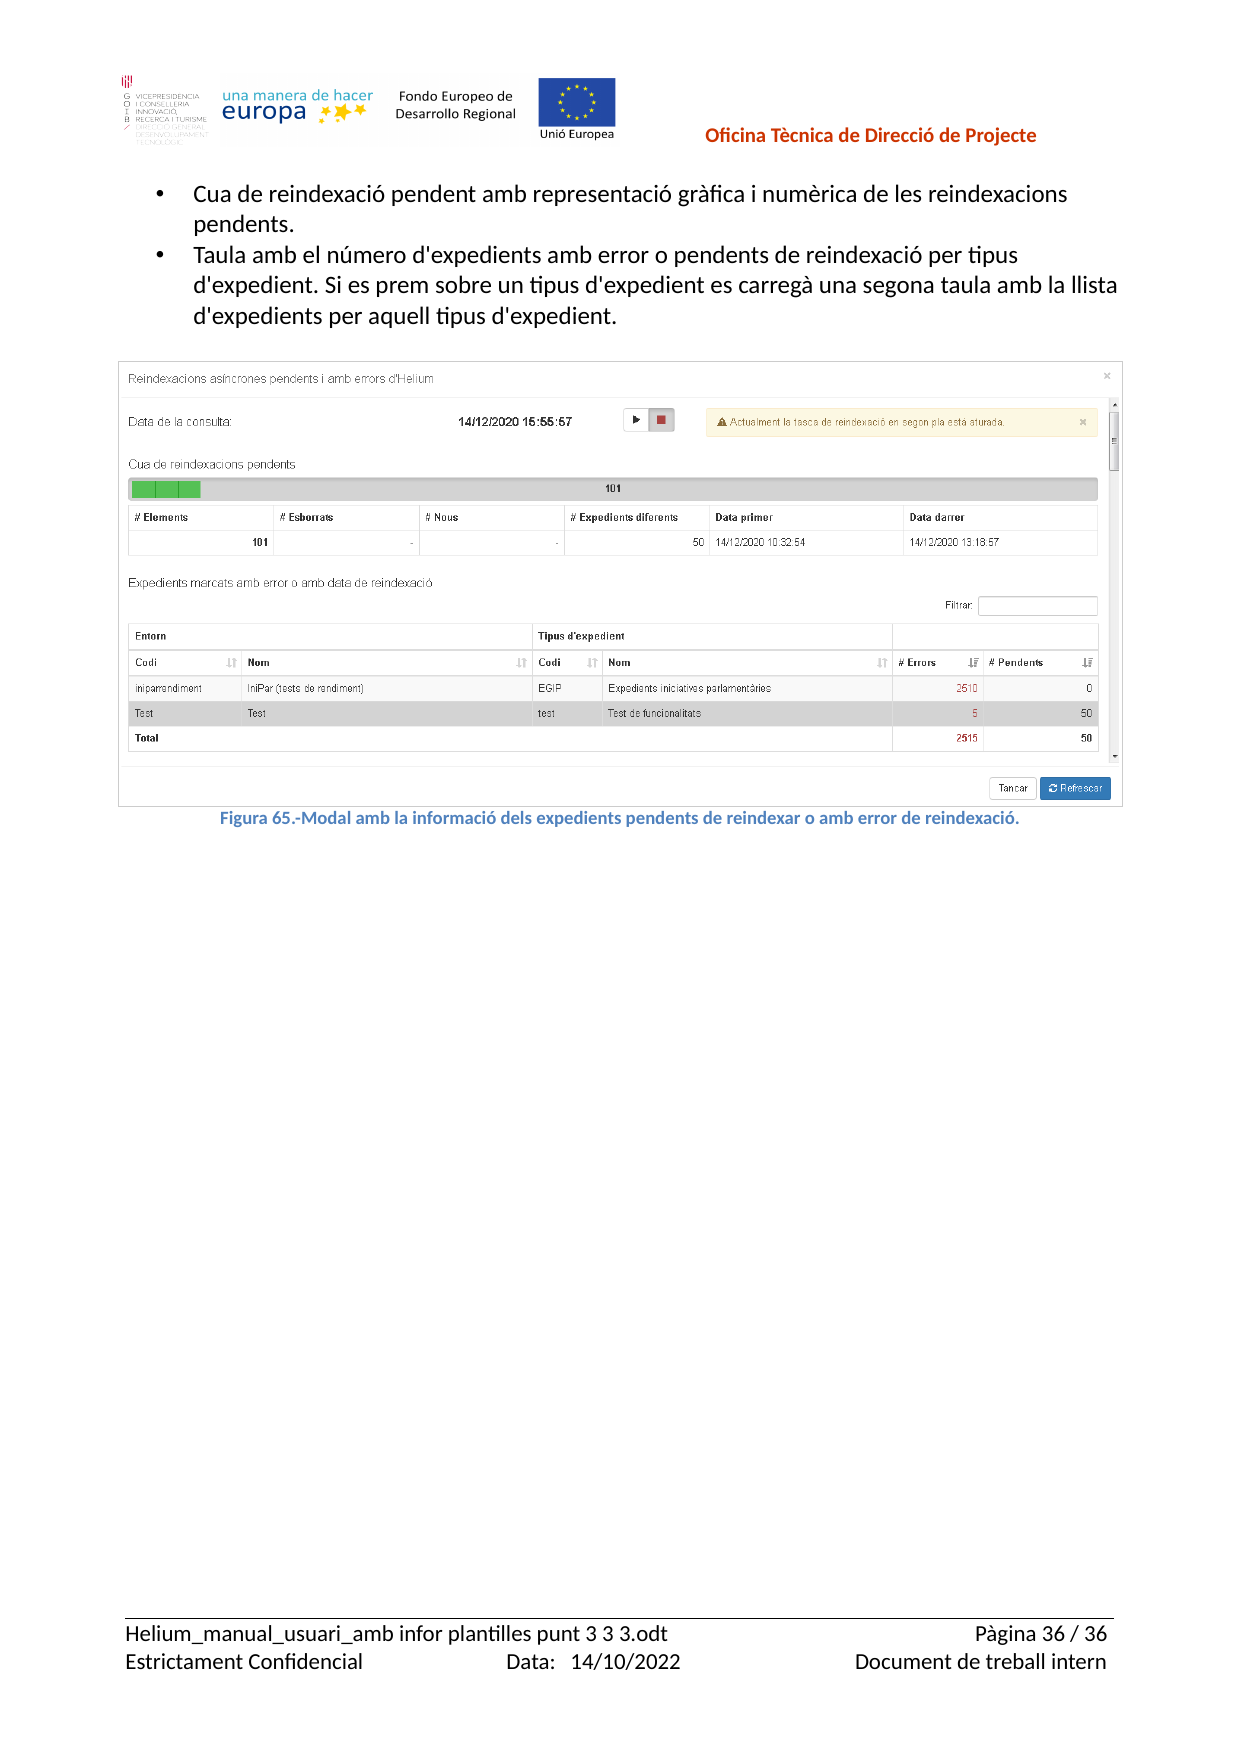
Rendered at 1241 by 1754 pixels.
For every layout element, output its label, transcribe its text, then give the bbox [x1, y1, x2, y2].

picture [219, 73, 621, 147]
list Cua de reindexació pendent amb representació gràfica i numèrica de les reindexacions pendents. [156, 178, 1122, 239]
text Figura 65.-Modal amb la informació dels expedients pendents de reindexar o amb error de reindexació. [118, 807, 1122, 829]
text [119, 362, 1122, 806]
picture [118, 73, 213, 147]
list Taula amb el número d'expedients amb error o pendents de reindexació per tipus d'expedient. Si es prem sobre un tipus d'expedient es carregà una segona taula amb la llista d'expedients per aquell tipus d'expedient. [156, 239, 1122, 330]
picture [121, 363, 1119, 804]
